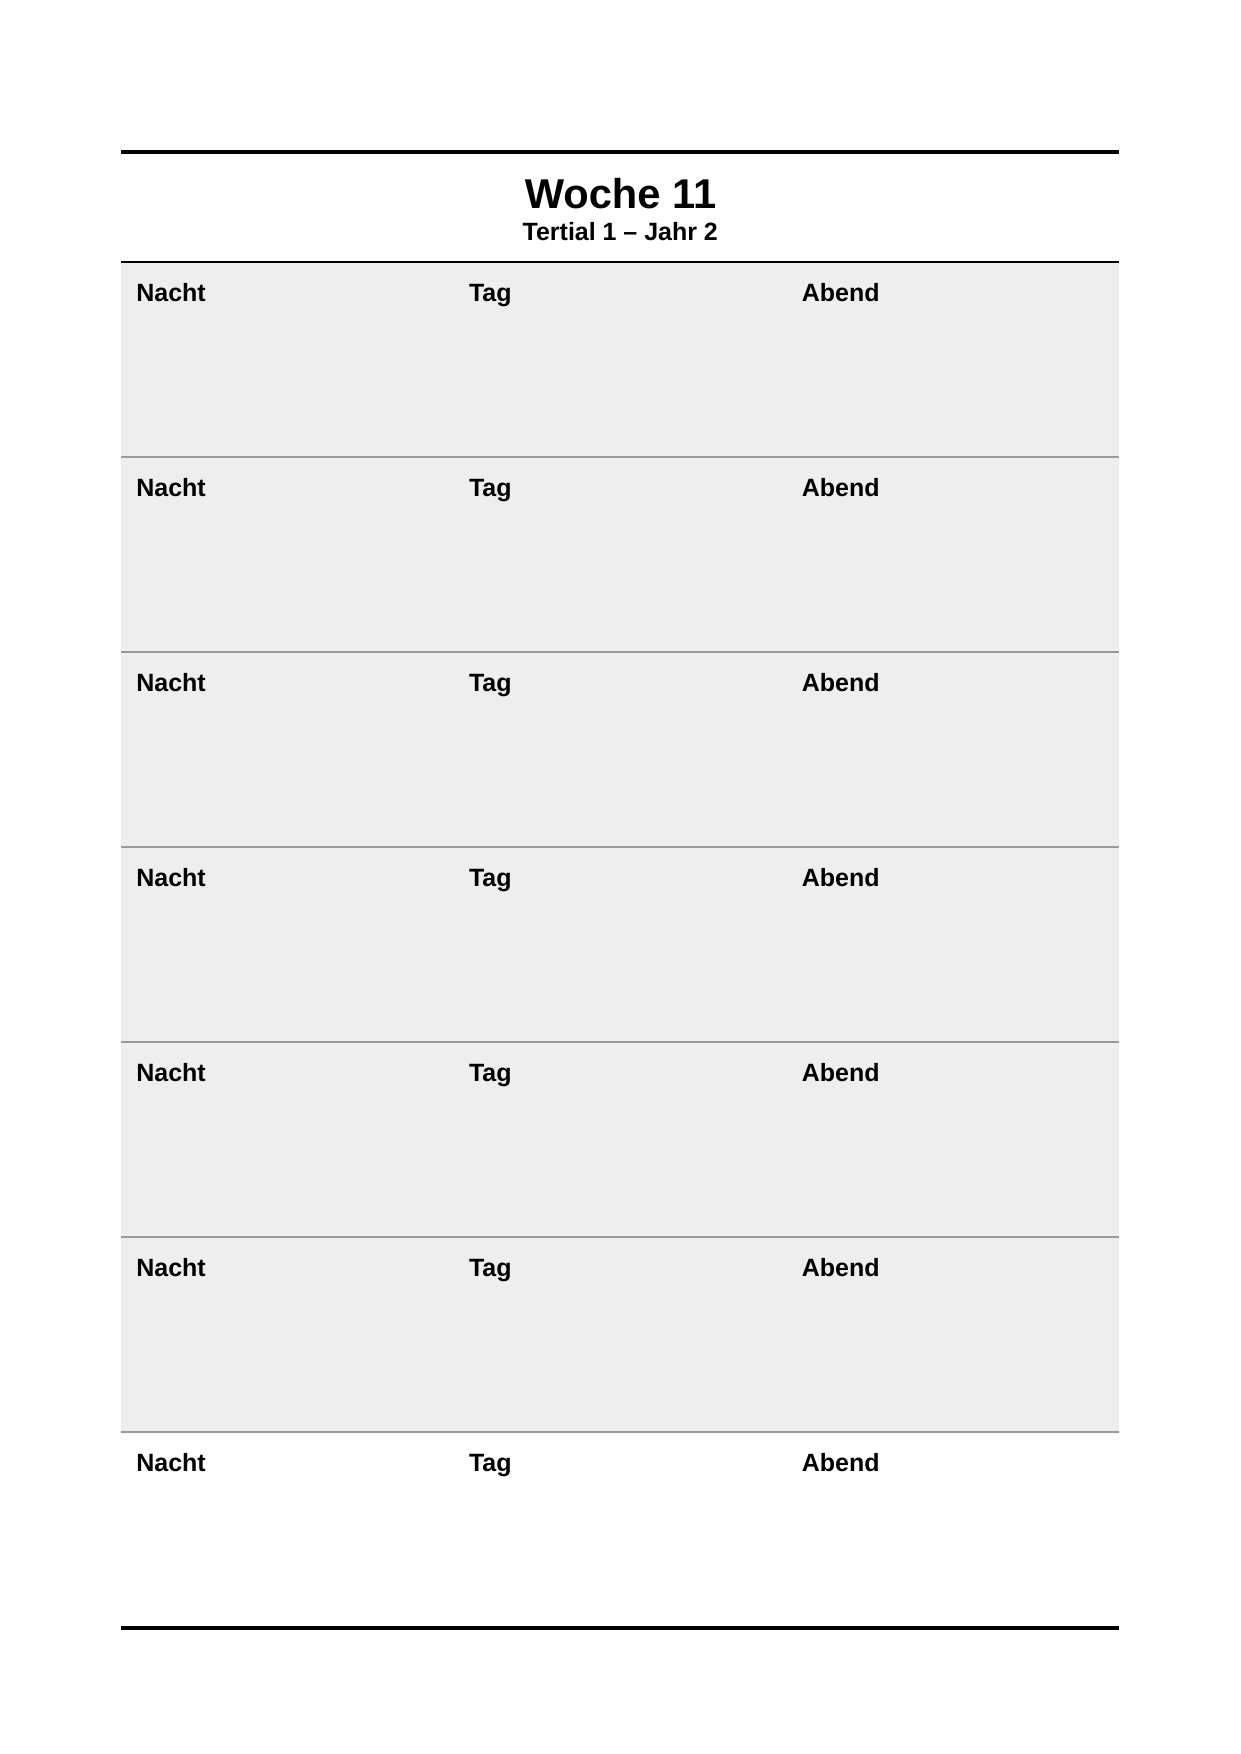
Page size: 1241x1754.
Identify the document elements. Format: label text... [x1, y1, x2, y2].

table_header Woche 11 Tertial 1 – Jahr 2 [121, 154, 1119, 261]
table_cell Abend [787, 263, 1119, 456]
table_cell Abend [787, 1238, 1119, 1431]
table_cell Tag [454, 1043, 787, 1236]
table_cell Tag [454, 848, 787, 1041]
table_cell Tag [454, 263, 787, 456]
table_cell Tag [454, 653, 787, 846]
table_cell Abend [787, 1433, 1119, 1626]
table_cell Abend [787, 653, 1119, 846]
table_cell Tag [454, 458, 787, 651]
table_cell Tag [454, 1238, 787, 1431]
table_cell Nacht [121, 458, 454, 651]
table_cell Nacht [121, 1238, 454, 1431]
table_cell Abend [787, 1043, 1119, 1236]
table_cell Abend [787, 848, 1119, 1041]
table_cell Tag [454, 1433, 787, 1626]
table_cell Nacht [121, 848, 454, 1041]
table_cell Nacht [121, 263, 454, 456]
table_cell Nacht [121, 1043, 454, 1236]
table_cell Abend [787, 458, 1119, 651]
table_cell Nacht [121, 653, 454, 846]
table_cell Nacht [121, 1433, 454, 1626]
